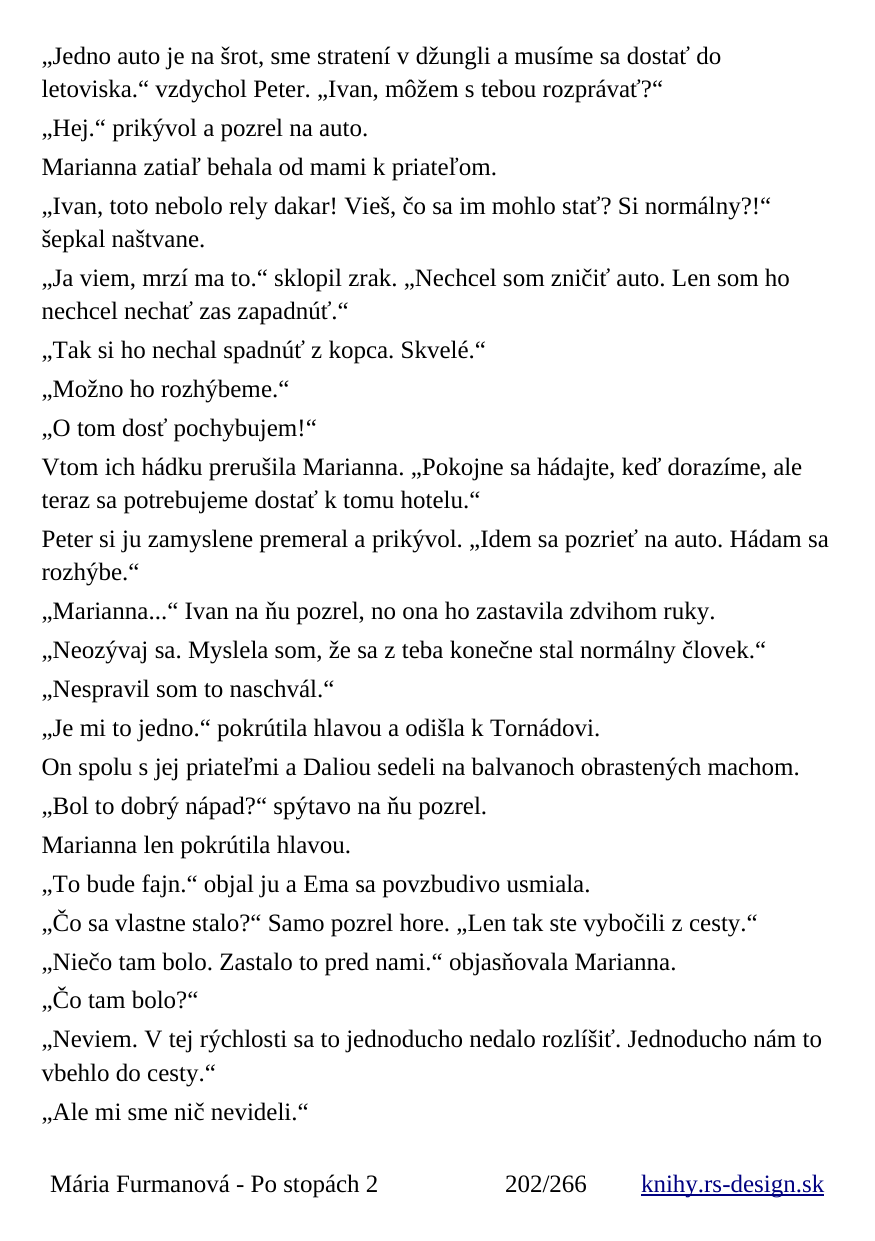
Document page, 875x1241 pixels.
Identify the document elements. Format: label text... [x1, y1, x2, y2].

text „Jedno auto je na šrot, sme stratení v džungli a musíme sa dostať do letoviska.“ vzdychol Peter. „Ivan, môžem s tebou rozprávať?“ [41, 41, 833, 103]
text „Je mi to jedno.“ pokrútila hlavou a odišla k Tornádovi. [41, 713, 833, 742]
text „To bude fajn.“ objal ju a Ema sa povzbudivo usmiala. [41, 869, 833, 897]
text „Nespravil som to naschvál.“ [41, 674, 833, 703]
text „Čo tam bolo?“ [41, 986, 833, 1014]
text „Hej.“ prikývol a pozrel na auto. [41, 113, 833, 142]
text „Čo sa vlastne stalo?“ Samo pozrel hore. „Len tak ste vybočili z cesty.“ [41, 908, 833, 936]
text „Bol to dobrý nápad?“ spýtavo na ňu pozrel. [41, 791, 833, 819]
text „Niečo tam bolo. Zastalo to pred nami.“ objasňovala Marianna. [41, 947, 833, 975]
text „Ale mi sme nič nevideli.“ [41, 1097, 833, 1125]
text On spolu s jej priateľmi a Daliou sedeli na balvanoch obrastených machom. [41, 752, 833, 781]
text Peter si ju zamyslene premeral a prikývol. „Idem sa pozrieť na auto. Hádam sa rozhýbe.“ [41, 524, 833, 586]
text „Ja viem, mrzí ma to.“ sklopil zrak. „Nechcel som zničiť auto. Len som ho nechcel nechať zas zapadnúť.“ [41, 263, 833, 325]
text Marianna len pokrútila hlavou. [41, 830, 833, 858]
text Vtom ich hádku prerušila Marianna. „Pokojne sa hádajte, keď dorazíme, ale teraz sa potrebujeme dostať k tomu hotelu.“ [41, 452, 833, 514]
text „O tom dosť pochybujem!“ [41, 413, 833, 442]
text „Neozývaj sa. Myslela som, že sa z teba konečne stal normálny človek.“ [41, 635, 833, 664]
text Marianna zatiaľ behala od mami k priateľom. [41, 152, 833, 181]
text „Marianna...“ Ivan na ňu pozrel, no ona ho zastavila zdvihom ruky. [41, 596, 833, 625]
text „Ivan, toto nebolo rely dakar! Vieš, čo sa im mohlo stať? Si normálny?!“ šepkal naštvane. [41, 191, 833, 253]
text „Možno ho rozhýbeme.“ [41, 374, 833, 403]
text „Neviem. V tej rýchlosti sa to jednoducho nedalo rozlíšiť. Jednoducho nám to vbehlo do cesty.“ [41, 1024, 833, 1086]
text „Tak si ho nechal spadnúť z kopca. Skvelé.“ [41, 335, 833, 364]
